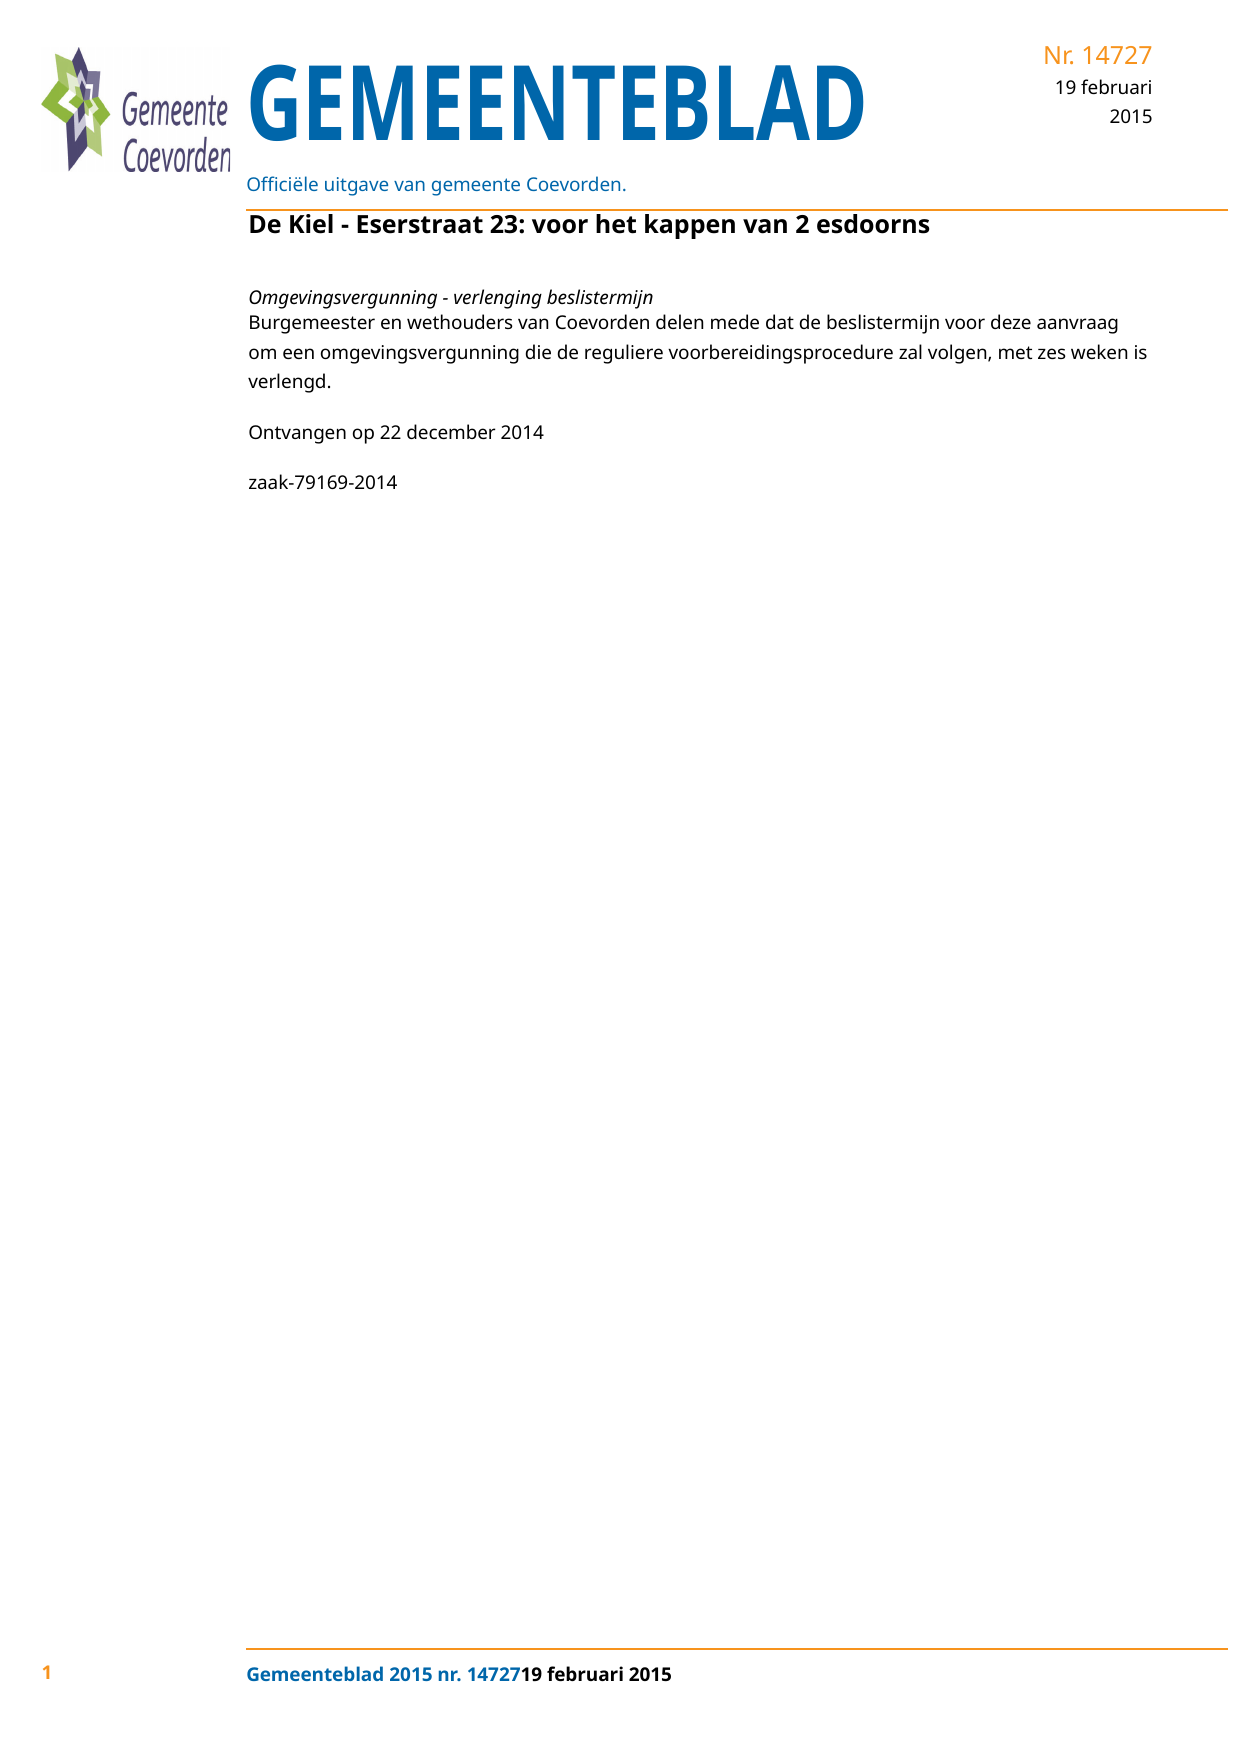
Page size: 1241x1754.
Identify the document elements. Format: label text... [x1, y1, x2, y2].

text De Kiel - Eserstraat 23: voor het kappen van 2 esdoorns [248, 211, 1152, 241]
text Burgemeester en wethouders van Coevorden delen mede dat de beslistermijn voor deze aanvraag om een omgevingsvergunning die de reguliere voorbereidingsprocedure zal volgen, met zes weken is verlengd. [248, 309, 1152, 394]
text Omgevingsvergunning - verlenging beslistermijn [248, 284, 1152, 309]
text zaak-79169-2014 [248, 469, 1152, 495]
text Ontvangen op 22 december 2014 [248, 419, 1152, 445]
picture [41, 47, 231, 172]
